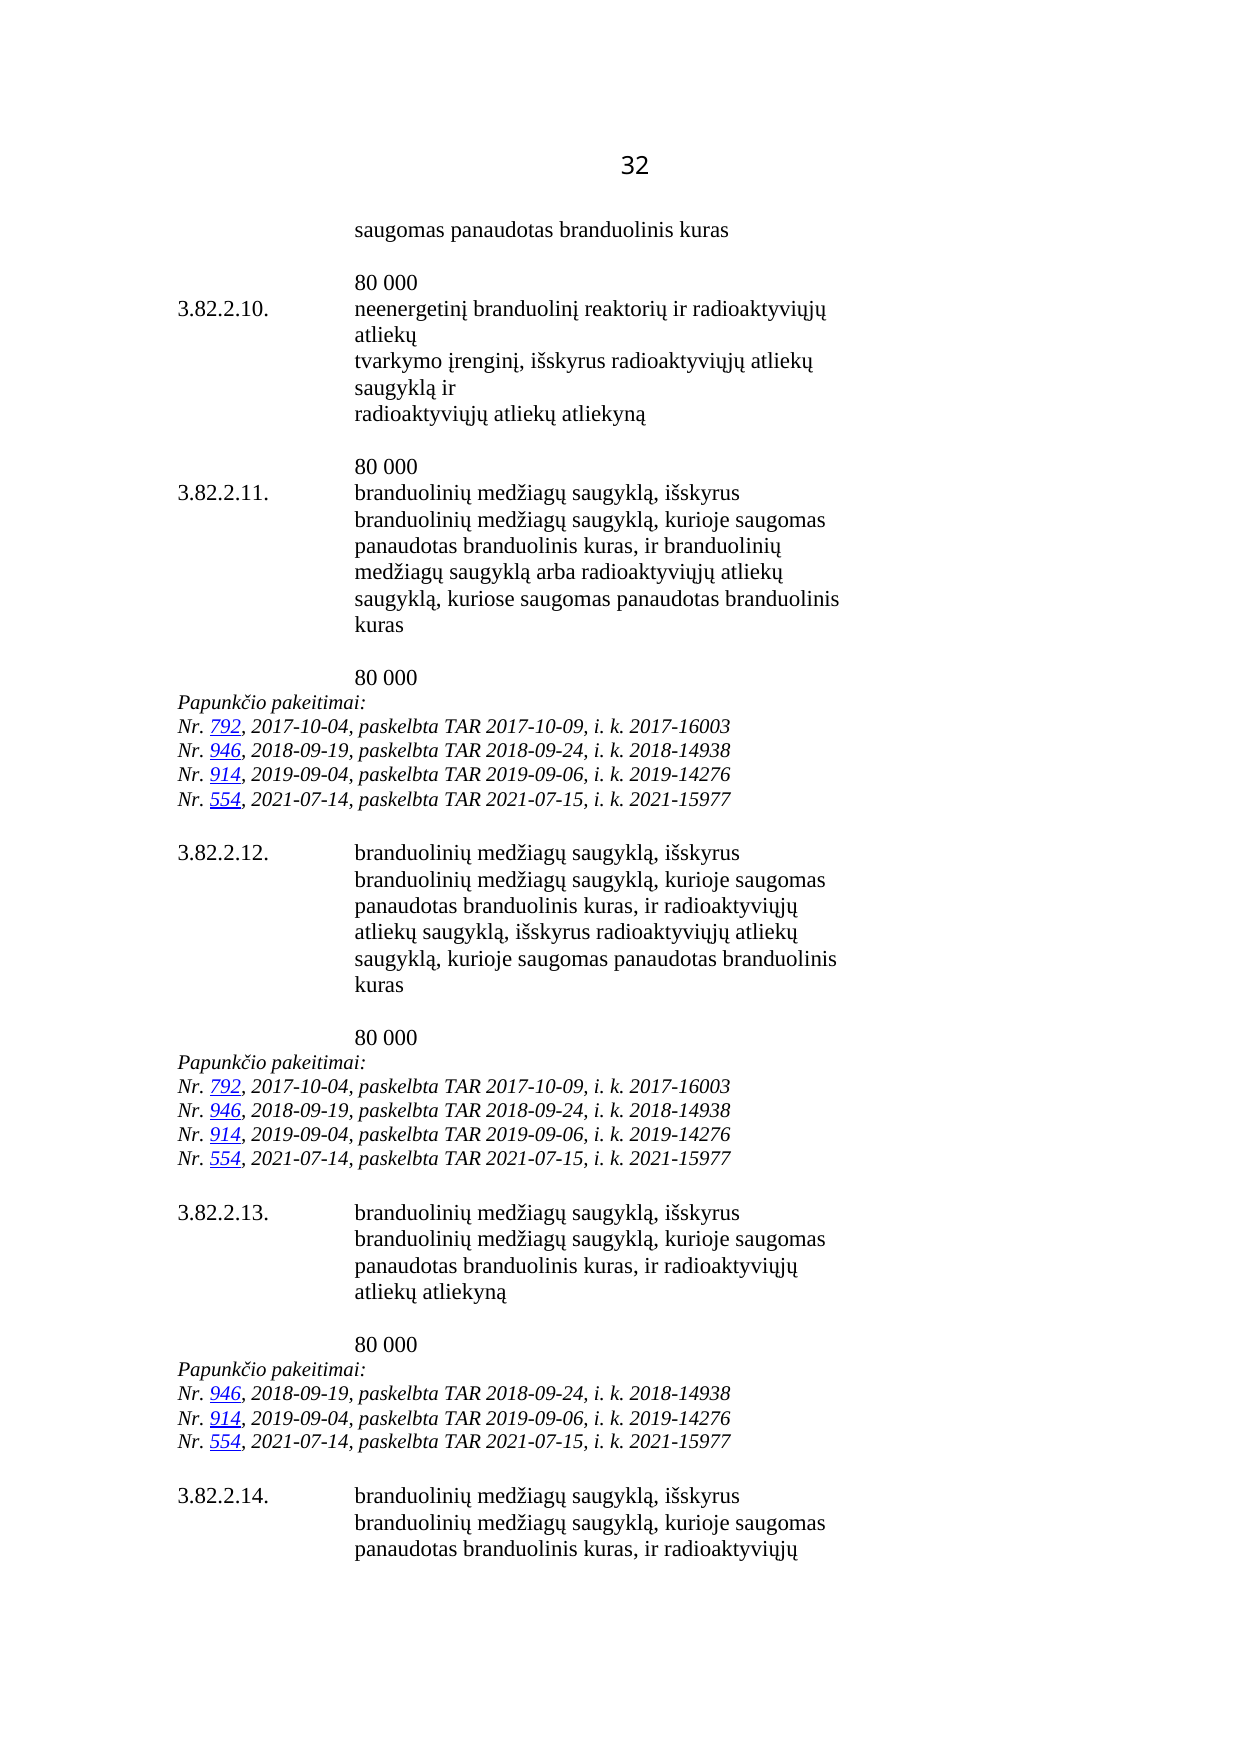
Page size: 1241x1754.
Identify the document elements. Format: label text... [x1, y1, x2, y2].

text Nr. 554, 2021-07-14, paskelbta TAR 2021-07-15, i. k. 2021-15977 [177, 1429, 1092, 1453]
text 3.82.2.13. branduolinių medžiagų saugyklą, išskyrus branduolinių medžiagų saugyklą, kurioje saugomas panaudotas branduolinis kuras, ir radioaktyviųjų atliekų atliekyną 80 000 [177, 1199, 841, 1357]
text radioaktyviųjų atliekų atliekyną 80 000 [354, 400, 892, 479]
text Nr. 946, 2018-09-19, paskelbta TAR 2018-09-24, i. k. 2018-14938 [177, 1098, 1092, 1122]
text Nr. 792, 2017-10-04, paskelbta TAR 2017-10-09, i. k. 2017-16003 [177, 1074, 1092, 1098]
text Nr. 554, 2021-07-14, paskelbta TAR 2021-07-15, i. k. 2021-15977 [177, 786, 1092, 811]
text 3.82.2.12. branduolinių medžiagų saugyklą, išskyrus branduolinių medžiagų saugyklą, kurioje saugomas panaudotas branduolinis kuras, ir radioaktyviųjų atliekų saugyklą, išskyrus radioaktyviųjų atliekų saugyklą, kurioje saugomas panaudotas branduolinis kuras 80 000 [177, 839, 841, 1050]
text Papunkčio pakeitimai: [177, 1357, 1092, 1381]
text 3.82.2.10. neenergetinį branduolinį reaktorių ir radioaktyviųjų atliekų [177, 295, 892, 348]
text Papunkčio pakeitimai: [177, 690, 1092, 714]
text tvarkymo įrenginį, išskyrus radioaktyviųjų atliekų saugyklą ir [354, 348, 892, 400]
text Papunkčio pakeitimai: [177, 1050, 1092, 1074]
text saugomas panaudotas branduolinis kuras 80 000 [354, 216, 892, 295]
text Nr. 792, 2017-10-04, paskelbta TAR 2017-10-09, i. k. 2017-16003 [177, 714, 1092, 738]
text Nr. 914, 2019-09-04, paskelbta TAR 2019-09-06, i. k. 2019-14276 [177, 1122, 1092, 1146]
text Nr. 554, 2021-07-14, paskelbta TAR 2021-07-15, i. k. 2021-15977 [177, 1146, 1092, 1170]
text Nr. 914, 2019-09-04, paskelbta TAR 2019-09-06, i. k. 2019-14276 [177, 1405, 1092, 1429]
text 3.82.2.11. branduolinių medžiagų saugyklą, išskyrus branduolinių medžiagų saugyklą, kurioje saugomas panaudotas branduolinis kuras, ir branduolinių medžiagų saugyklą arba radioaktyviųjų atliekų saugyklą, kuriose saugomas panaudotas branduolinis kuras 80 000 [177, 479, 841, 690]
text Nr. 946, 2018-09-19, paskelbta TAR 2018-09-24, i. k. 2018-14938 [177, 1381, 1092, 1405]
text 3.82.2.14. branduolinių medžiagų saugyklą, išskyrus branduolinių medžiagų saugyklą, kurioje saugomas panaudotas branduolinis kuras, ir radioaktyviųjų [177, 1482, 841, 1561]
text Nr. 914, 2019-09-04, paskelbta TAR 2019-09-06, i. k. 2019-14276 [177, 762, 1092, 786]
text Nr. 946, 2018-09-19, paskelbta TAR 2018-09-24, i. k. 2018-14938 [177, 738, 1092, 762]
